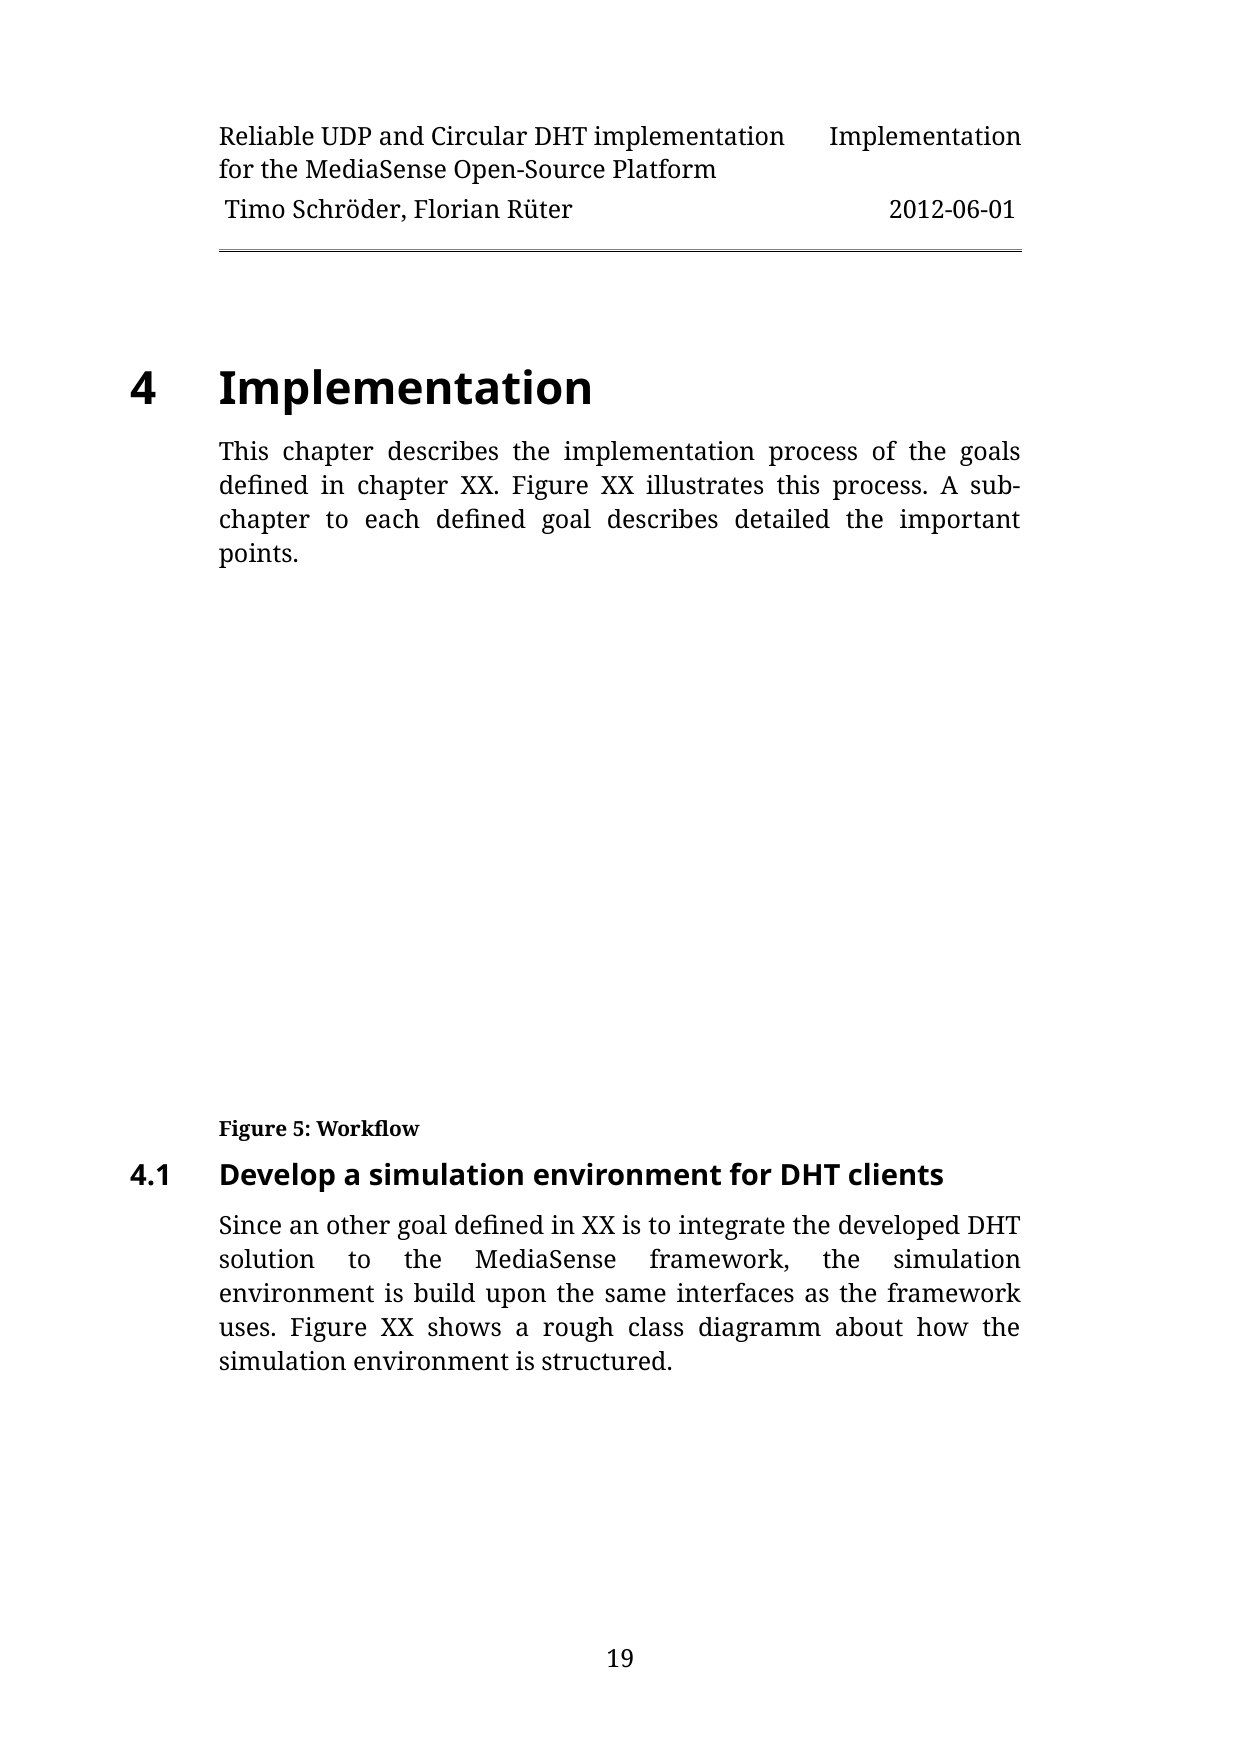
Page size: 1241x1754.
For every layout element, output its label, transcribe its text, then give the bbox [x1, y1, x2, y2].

subtitle Develop a simulation environment for DHT clients [130, 1154, 1022, 1194]
subtitle Implementation [130, 356, 1022, 418]
text This chapter describes the implementation process of the goals defined in chapter XX. Figure XX illustrates this process. A sub-chapter to each defined goal describes detailed the important points. [218, 433, 1022, 570]
text Figure 5: Workflow [218, 607, 1020, 1142]
text Since an other goal defined in XX is to integrate the developed DHT solution to the MediaSense framework, the simulation environment is build upon the same interfaces as the framework uses. Figure XX shows a rough class diagramm about how the simulation environment is structured. [218, 1207, 1022, 1378]
